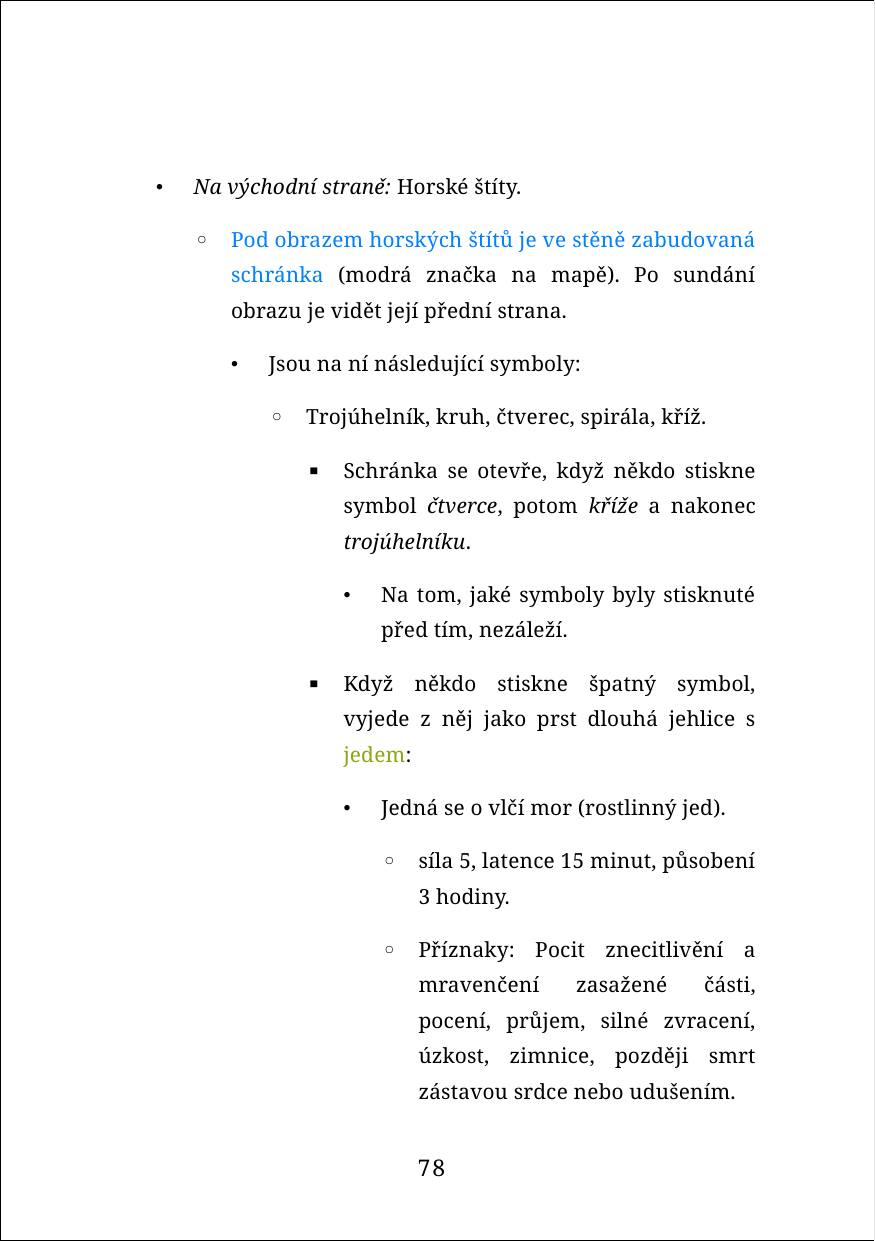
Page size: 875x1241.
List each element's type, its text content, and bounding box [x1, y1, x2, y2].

list Když někdo stiskne špatný symbol, vyjede z něj jako prst dlouhá jehlice s jedem: [306, 669, 756, 768]
list síla 5, latence 15 minut, působení 3 hodiny. [381, 846, 756, 910]
list Schránka se otevře, když někdo stiskne symbol čtverce, potom kříže a nakonec trojúhelníku. [306, 456, 756, 555]
list Příznaky: Pocit znecitlivění a mravenčení zasažené části, pocení, průjem, silné zvracení, úzkost, zimnice, později smrt zástavou srdce nebo udušením. [381, 935, 756, 1106]
list Pod obrazem horských štítů je ve stěně zabudovaná schránka (modrá značka na mapě). Po sundání obrazu je vidět její přední strana. [193, 225, 756, 324]
list Na tom, jaké symboly byly stisknuté před tím, nezáleží. [343, 580, 756, 644]
list Jedná se o vlčí mor (rostlinný jed). [343, 793, 756, 821]
list Na východní straně: Horské štíty. [156, 172, 756, 200]
list Trojúhelník, kruh, čtverec, spirála, kříž. [268, 402, 756, 431]
list Jsou na ní následující symboly: [231, 349, 756, 378]
